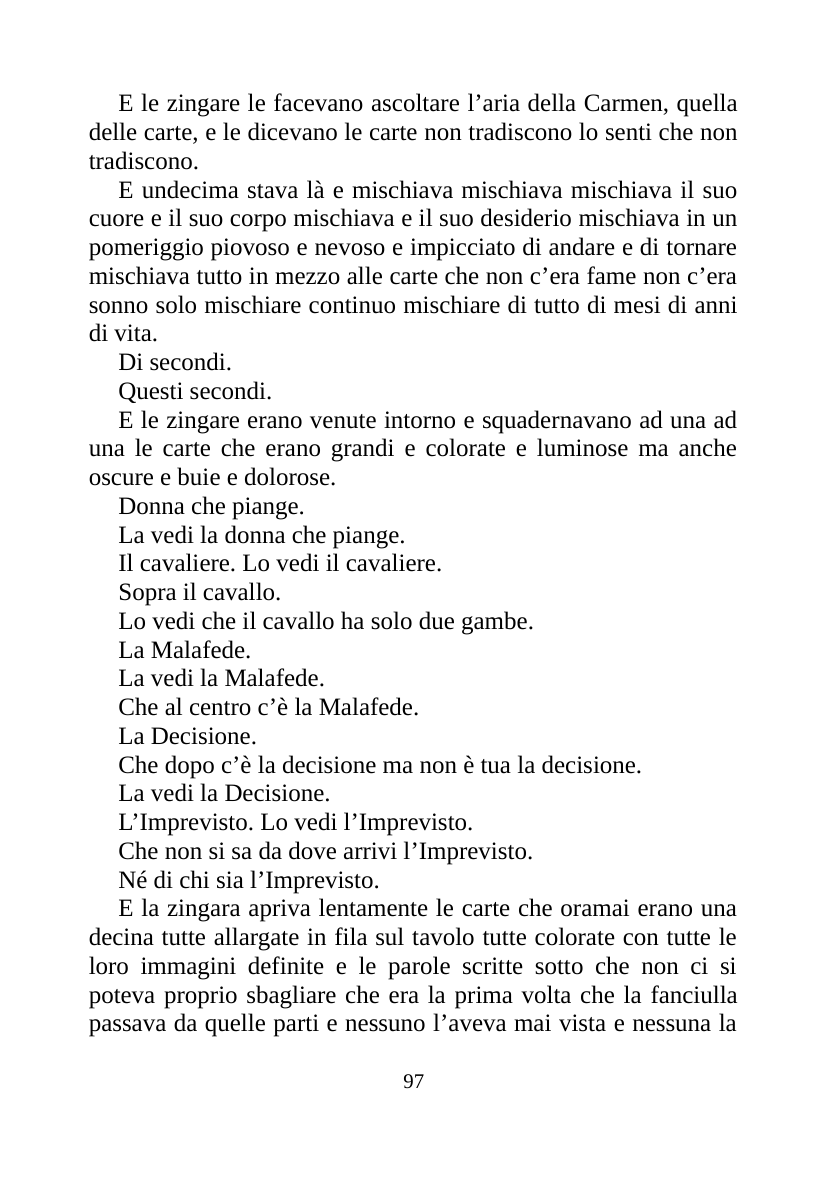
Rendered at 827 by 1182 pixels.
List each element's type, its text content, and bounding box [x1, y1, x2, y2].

text Lo vedi che il cavallo ha solo due gambe. [88, 606, 738, 635]
text Donna che piange. [88, 491, 738, 520]
text La Decisione. [88, 721, 738, 750]
text E undecima stava là e mischiava mischiava mischiava il suo cuore e il suo corpo mischiava e il suo desiderio mischiava in un pomeriggio piovoso e nevoso e impicciato di andare e di tornare mischiava tutto in mezzo alle carte che non c’era fame non c’era sonno solo mischiare continuo mischiare di tutto di mesi di anni di vita. [88, 175, 738, 347]
text La vedi la donna che piange. [88, 520, 738, 548]
text E le zingare erano venute intorno e squadernavano ad una ad una le carte che erano grandi e colorate e luminose ma anche oscure e buie e dolorose. [88, 405, 738, 491]
text Il cavaliere. Lo vedi il cavaliere. [88, 548, 738, 577]
text Di secondi. [88, 347, 738, 376]
text Questi secondi. [88, 376, 738, 405]
text Che dopo c’è la decisione ma non è tua la decisione. [88, 750, 738, 778]
text E le zingare le facevano ascoltare l’aria della Carmen, quella delle carte, e le dicevano le carte non tradiscono lo senti che non tradiscono. [88, 88, 738, 175]
text Che al centro c’è la Malafede. [88, 692, 738, 721]
text Né di chi sia l’Imprevisto. [88, 865, 738, 893]
text L’Imprevisto. Lo vedi l’Imprevisto. [88, 807, 738, 836]
text La Malafede. [88, 635, 738, 663]
text Che non si sa da dove arrivi l’Imprevisto. [88, 836, 738, 865]
text E la zingara apriva lentamente le carte che oramai erano una decina tutte allargate in fila sul tavolo tutte colorate con tutte le loro immagini definite e le parole scritte sotto che non ci si poteva proprio sbagliare che era la prima volta che la fanciulla passava da quelle parti e nessuno l’aveva mai vista e nessuna la [88, 893, 738, 1037]
text La vedi la Malafede. [88, 663, 738, 692]
text La vedi la Decisione. [88, 778, 738, 807]
text Sopra il cavallo. [88, 577, 738, 606]
